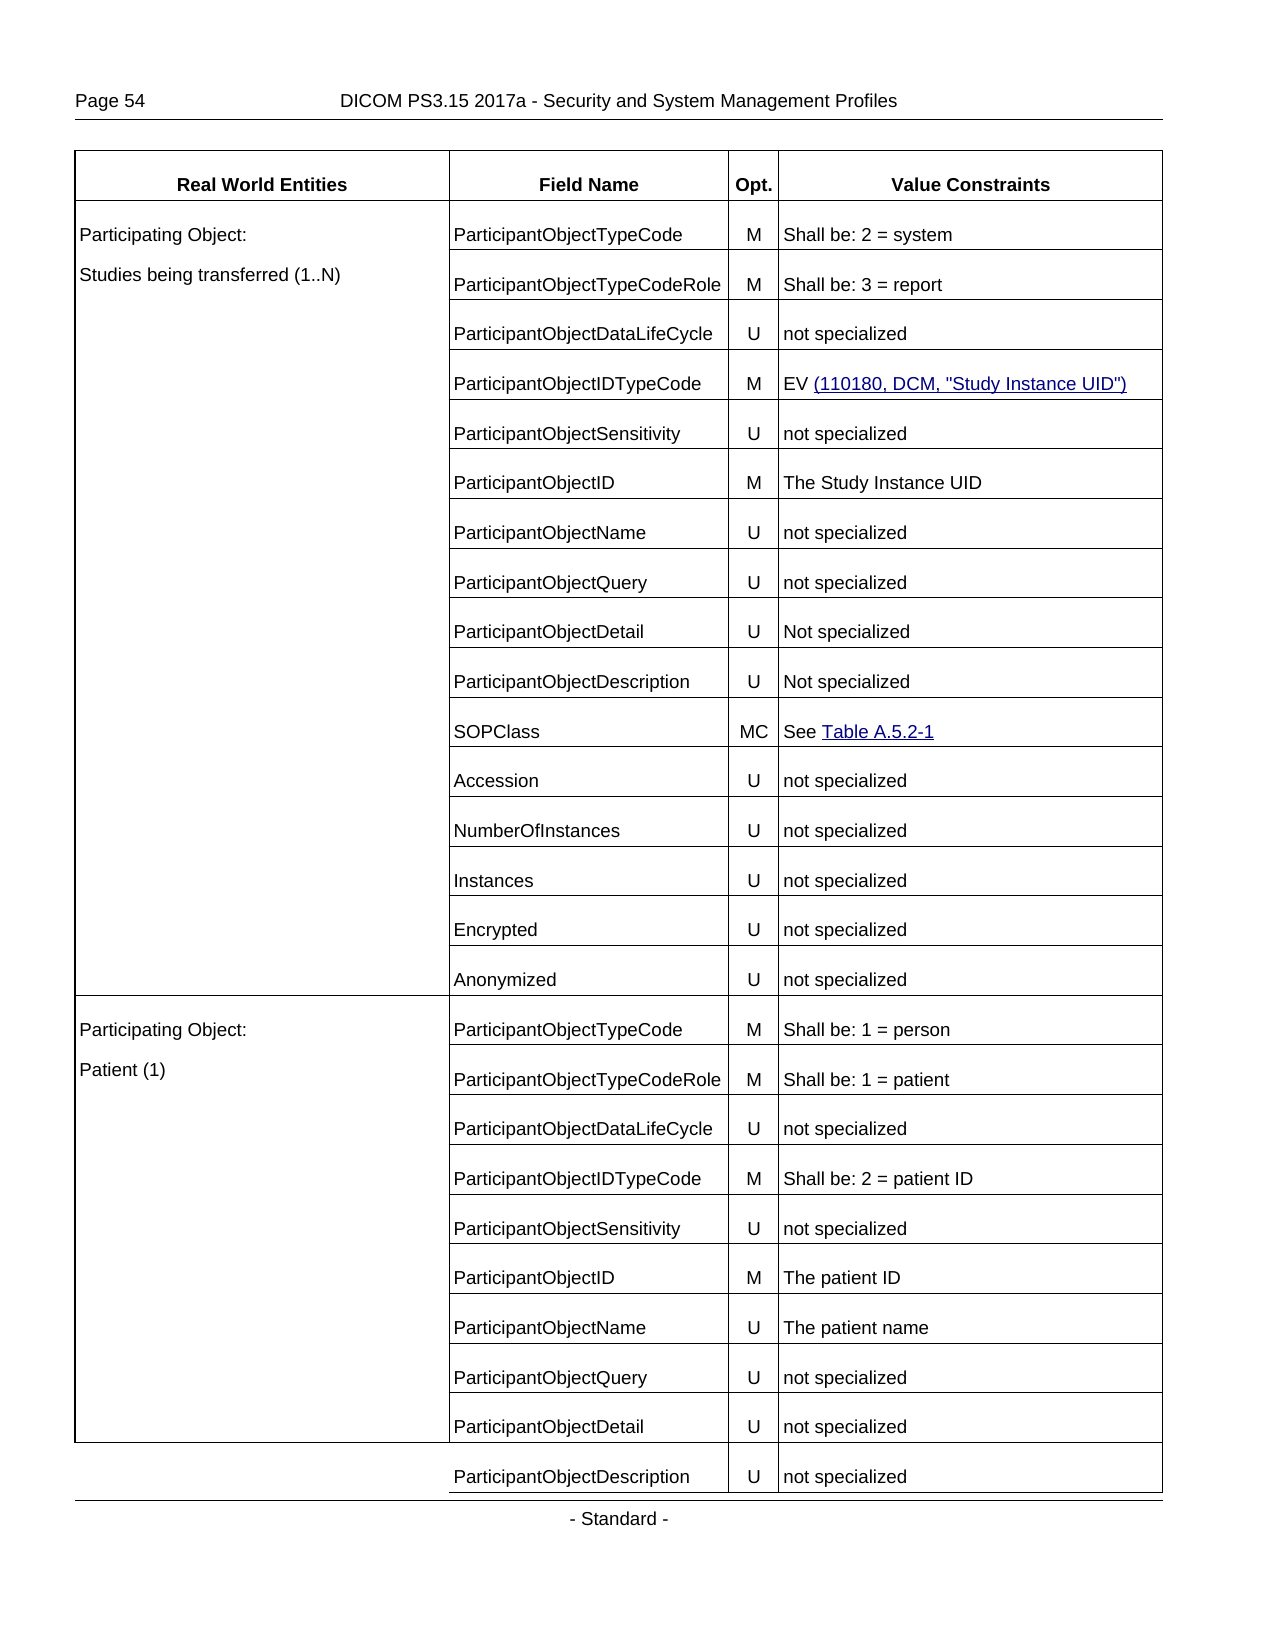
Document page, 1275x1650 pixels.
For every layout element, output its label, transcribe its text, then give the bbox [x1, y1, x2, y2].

table_cell ParticipantObjectIDTypeCode [450, 1145, 728, 1193]
table_cell U [729, 797, 778, 846]
table_header Field Name [450, 151, 728, 200]
table_cell not specialized [779, 1095, 1162, 1144]
table_cell U [729, 847, 778, 895]
table_cell Shall be: 2 = system [779, 201, 1162, 249]
table_cell ParticipantObjectID [450, 449, 728, 498]
table_cell U [729, 549, 778, 597]
table_cell U [729, 1443, 778, 1492]
table_cell ParticipantObjectTypeCodeRole [450, 1045, 728, 1094]
table_cell Not specialized [779, 598, 1162, 647]
table_cell NumberOfInstances [450, 797, 728, 846]
table_cell ParticipantObjectSensitivity [450, 1195, 728, 1243]
table_cell Encrypted [450, 896, 728, 945]
table_cell M [729, 996, 778, 1044]
table_cell not specialized [779, 896, 1162, 945]
table_cell MC [729, 698, 778, 746]
table_cell not specialized [779, 300, 1162, 349]
table_cell Participating Object: Patient (1) [76, 996, 449, 1442]
table_cell ParticipantObjectSensitivity [450, 400, 728, 448]
table_cell Shall be: 2 = patient ID [779, 1145, 1162, 1193]
table_cell not specialized [779, 1393, 1162, 1442]
table_cell U [729, 1095, 778, 1144]
table_cell U [729, 400, 778, 448]
table_cell ParticipantObjectIDTypeCode [450, 350, 728, 398]
table_cell not specialized [779, 1344, 1162, 1392]
table_cell Shall be: 1 = patient [779, 1045, 1162, 1094]
table_cell U [729, 648, 778, 697]
table_cell ParticipantObjectTypeCode [450, 996, 728, 1044]
table_cell The Study Instance UID [779, 449, 1162, 498]
table_cell not specialized [779, 797, 1162, 846]
table_cell ParticipantObjectName [450, 499, 728, 547]
table_cell Accession [450, 747, 728, 796]
table_cell Not specialized [779, 648, 1162, 697]
table_cell ParticipantObjectDataLifeCycle [450, 300, 728, 349]
table_cell not specialized [779, 946, 1162, 995]
table_cell SOPClass [450, 698, 728, 746]
table_cell ParticipantObjectTypeCode [450, 201, 728, 249]
table_cell EV (110180, DCM, "Study Instance UID") [779, 350, 1162, 398]
table_cell U [729, 747, 778, 796]
table_cell ParticipantObjectDescription [449, 1443, 728, 1492]
table_cell ParticipantObjectDetail [450, 1393, 728, 1442]
table_cell See Table A.5.2-1 [779, 698, 1162, 746]
table_cell ParticipantObjectQuery [450, 549, 728, 597]
table_cell U [729, 1294, 778, 1342]
table_cell U [729, 1344, 778, 1392]
table_cell U [729, 300, 778, 349]
table_cell Shall be: 3 = report [779, 250, 1162, 299]
table_cell U [729, 1195, 778, 1243]
table_cell Anonymized [450, 946, 728, 995]
table_cell Shall be: 1 = person [779, 996, 1162, 1044]
table_cell M [729, 350, 778, 398]
table_cell U [729, 946, 778, 995]
table_cell The patient ID [779, 1244, 1162, 1293]
table_cell not specialized [779, 499, 1162, 547]
table_cell not specialized [779, 549, 1162, 597]
table_cell ParticipantObjectTypeCodeRole [450, 250, 728, 299]
table_cell ParticipantObjectDetail [450, 598, 728, 647]
table_cell not specialized [779, 400, 1162, 448]
table_header Value Constraints [779, 151, 1162, 200]
table_cell not specialized [779, 1443, 1162, 1492]
table_cell not specialized [779, 747, 1162, 796]
table_cell not specialized [779, 1195, 1162, 1243]
table_cell U [729, 598, 778, 647]
table_cell U [729, 1393, 778, 1442]
table_header Real World Entities [76, 151, 449, 200]
table_cell ParticipantObjectName [450, 1294, 728, 1342]
table_header Opt. [729, 151, 778, 200]
table_cell M [729, 250, 778, 299]
table_cell M [729, 201, 778, 249]
table_cell U [729, 499, 778, 547]
table_cell not specialized [779, 847, 1162, 895]
table_cell Instances [450, 847, 728, 895]
table_cell M [729, 1145, 778, 1193]
table_cell M [729, 1045, 778, 1094]
table_cell ParticipantObjectID [450, 1244, 728, 1293]
table_cell ParticipantObjectDataLifeCycle [450, 1095, 728, 1144]
table_cell ParticipantObjectQuery [450, 1344, 728, 1392]
table_cell Participating Object: Studies being transferred (1..N) [76, 201, 449, 995]
table_cell M [729, 449, 778, 498]
table_cell U [729, 896, 778, 945]
table_cell The patient name [779, 1294, 1162, 1342]
table_cell ParticipantObjectDescription [450, 648, 728, 697]
table_cell M [729, 1244, 778, 1293]
